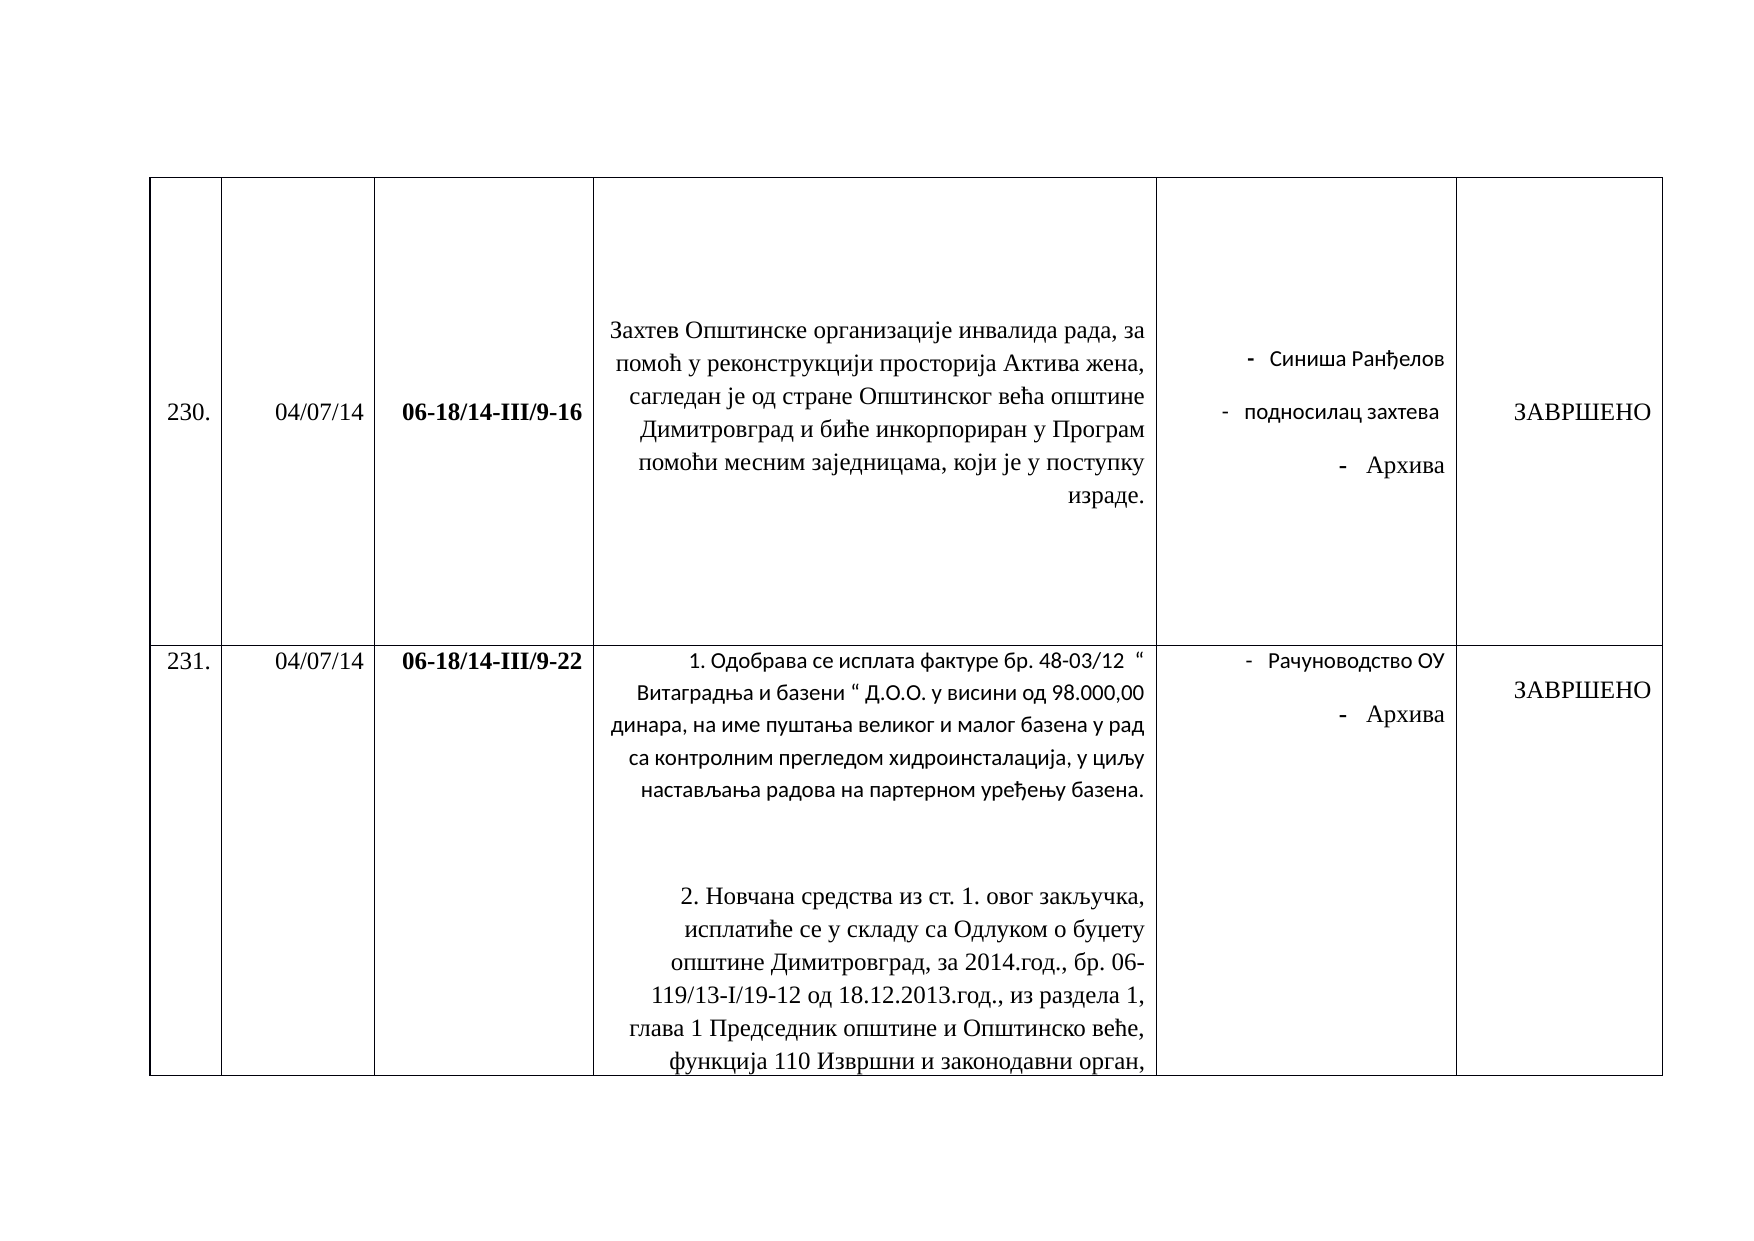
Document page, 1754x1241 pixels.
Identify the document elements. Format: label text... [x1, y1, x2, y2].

table_cell ЗАВРШЕНО [1457, 646, 1662, 1075]
table_cell 06-18/14-III/9-22 [375, 646, 593, 1075]
table_cell 230. [151, 178, 221, 645]
table_cell 07.04.14 [222, 178, 374, 645]
table_cell Захтев Општинске организације инвалида рада, за помоћ у реконструкцији просторија Актива жена, сагледан је од стране Општинског већа општине Димитровград и биће инкорпориран у Програм помоћи месним заједницама, који је у поступку израде. [594, 178, 1156, 645]
table_cell ЗАВРШЕНО [1457, 178, 1662, 645]
table_cell 231. [151, 646, 221, 1075]
table_cell 1. Одобрава се исплата фактуре бр. 48-03/12 “ Витаградња и базени “ Д.О.О. у висини од 98.000,00 динара, на име пуштања великог и малог базена у рад са контролним прегледом хидроинсталација, у циљу настављања радова на партерном уређењу базена. 2. Новчана средства из ст. 1. овог закључка, исплатиће се у складу са Одлуком о буџету општине Димитровград, за 2014.год., бр. 06-119/13-I/19-12 од 18.12.2013.год., из раздела 1, глава 1 Председник општине и Општинско веће, функција 110 Извршни и законодавни орган, [594, 646, 1156, 1075]
table_cell 06-18/14-III/9-16 [375, 178, 593, 645]
table_cell 07.04.14 [222, 646, 374, 1075]
table_cell - Синиша Ранђелов - подносилац захтева - Архива [1157, 178, 1456, 645]
table_cell - Рачуноводство ОУ - Архива [1157, 646, 1456, 1075]
